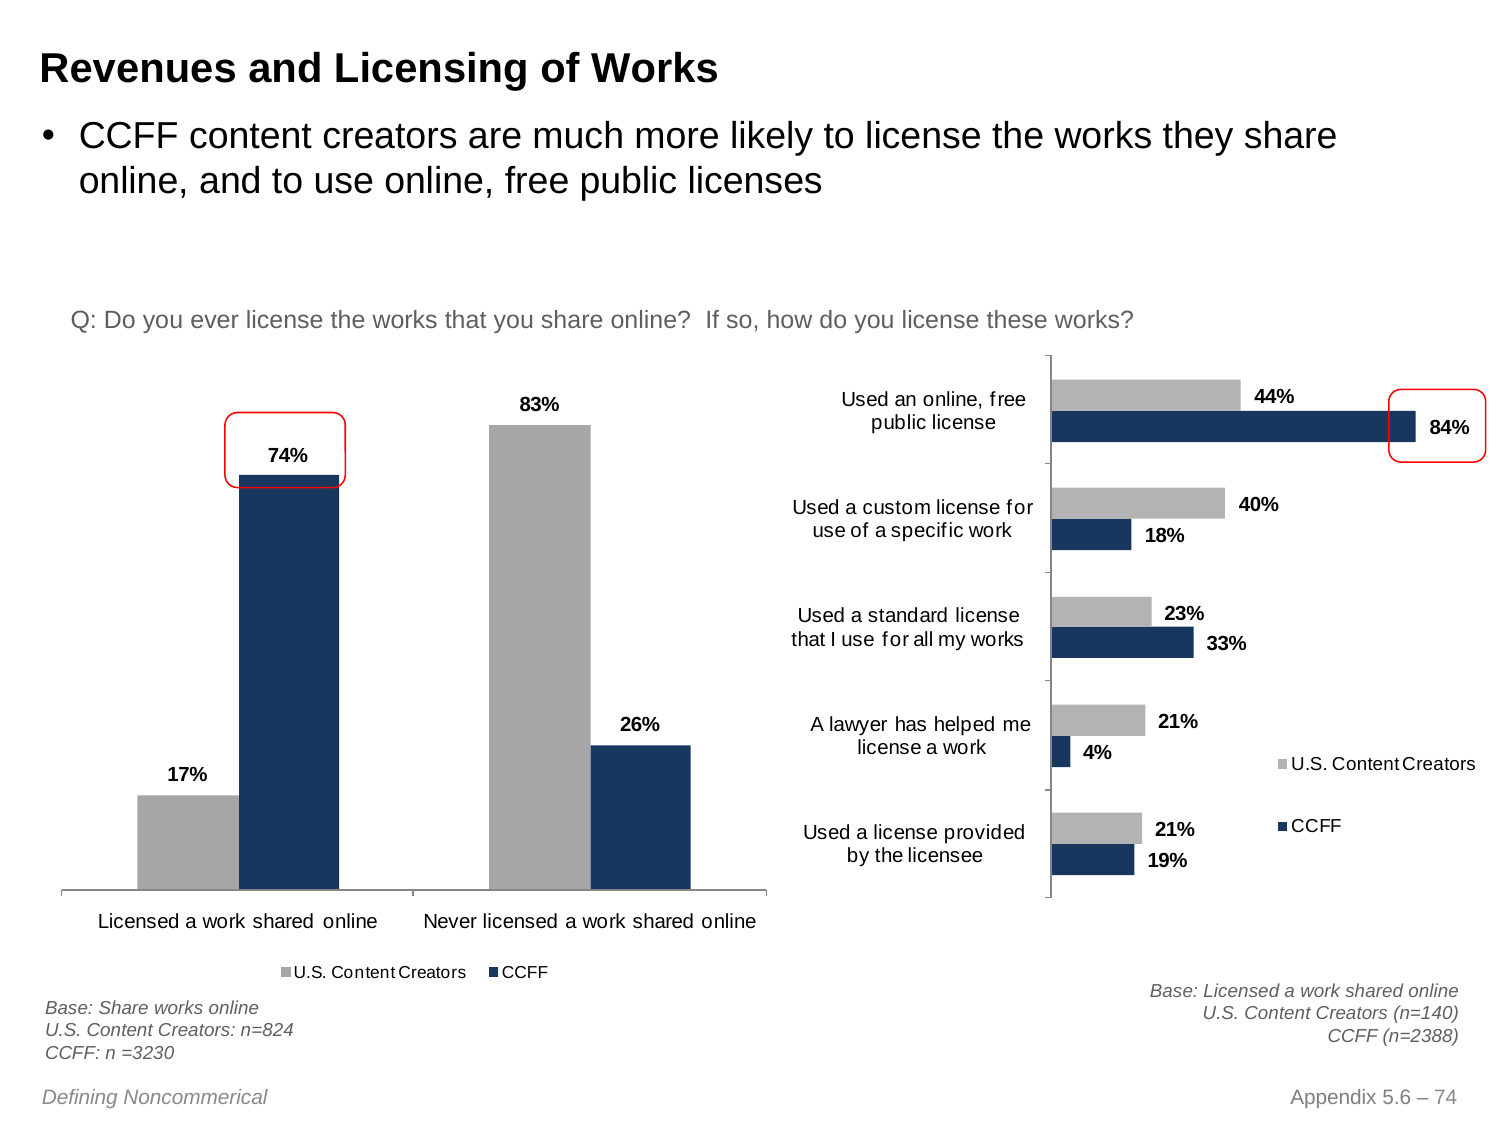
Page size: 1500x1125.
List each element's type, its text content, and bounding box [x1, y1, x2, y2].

text_box Revenues and Licensing of Works [24, 27, 1454, 110]
text_box Q: Do you ever license the works that you share online? If so, how do you license these works? [55, 267, 1326, 374]
text_box Base: Licensed a work shared online U.S. Content Creators (n=140) CCFF (n=2388) [1015, 970, 1474, 1054]
text_box CCFF content creators are much more likely to license the works they share online, and to use online, free public licenses [27, 110, 1382, 210]
text_box Defining Noncommerical [27, 1066, 503, 1125]
text_box Appendix 5.6 – <number> [1121, 1066, 1472, 1125]
picture [37, 326, 1500, 1000]
text_box Base: Share works online U.S. Content Creators: n=824 CCFF: n =3230 [30, 987, 489, 1066]
